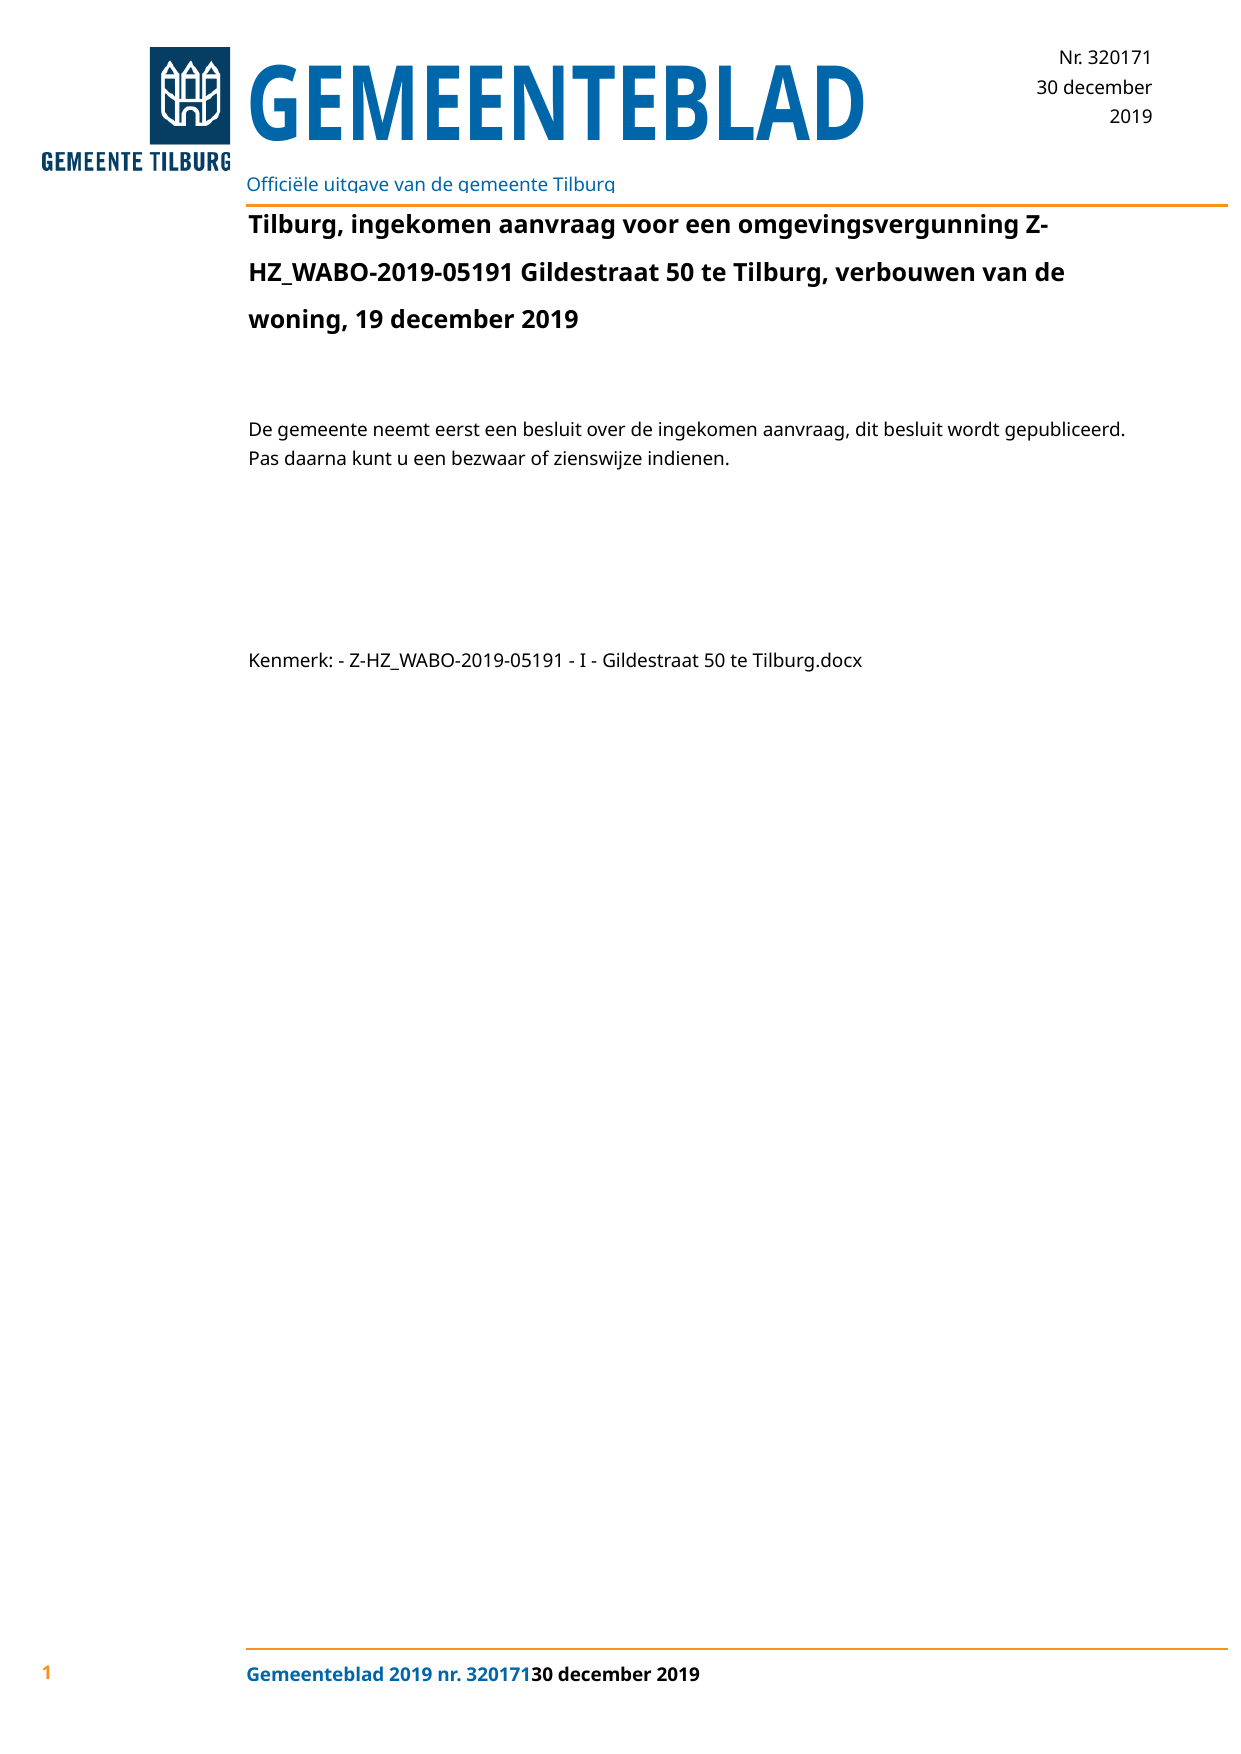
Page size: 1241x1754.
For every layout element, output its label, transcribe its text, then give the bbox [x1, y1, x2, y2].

text Kenmerk: - Z-HZ_WABO-2019-05191 - I - Gildestraat 50 te Tilburg.docx [248, 647, 1152, 673]
picture [41, 47, 231, 172]
text De gemeente neemt eerst een besluit over de ingekomen aanvraag, dit besluit wordt gepubliceerd. Pas daarna kunt u een bezwaar of zienswijze indienen. [248, 416, 1152, 471]
text Tilburg, ingekomen aanvraag voor een omgevingsvergunning Z-HZ_WABO-2019-05191 Gildestraat 50 te Tilburg, verbouwen van de woning, 19 december 2019 [248, 207, 1152, 336]
